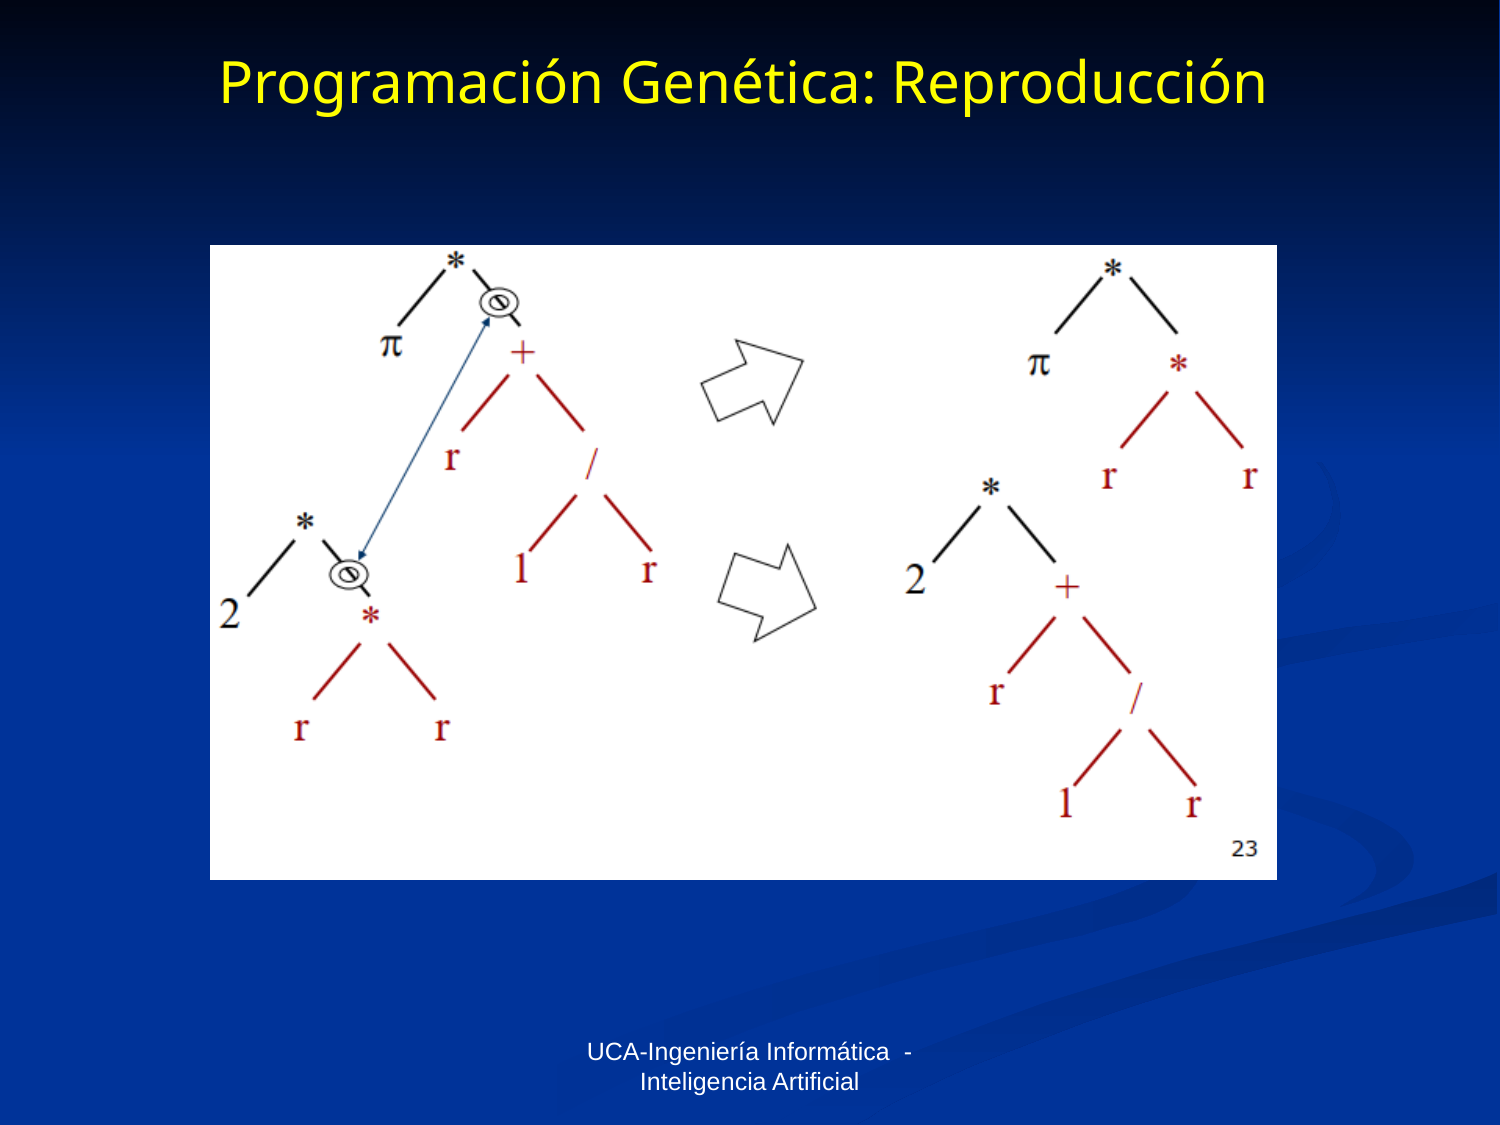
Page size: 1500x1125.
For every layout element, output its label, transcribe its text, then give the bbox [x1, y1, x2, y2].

picture [210, 245, 1277, 880]
footer UCA-Ingeniería Informática - Inteligencia Artificial [512, 1025, 988, 1104]
title Programación Genética: Reproducción [24, 12, 1463, 149]
